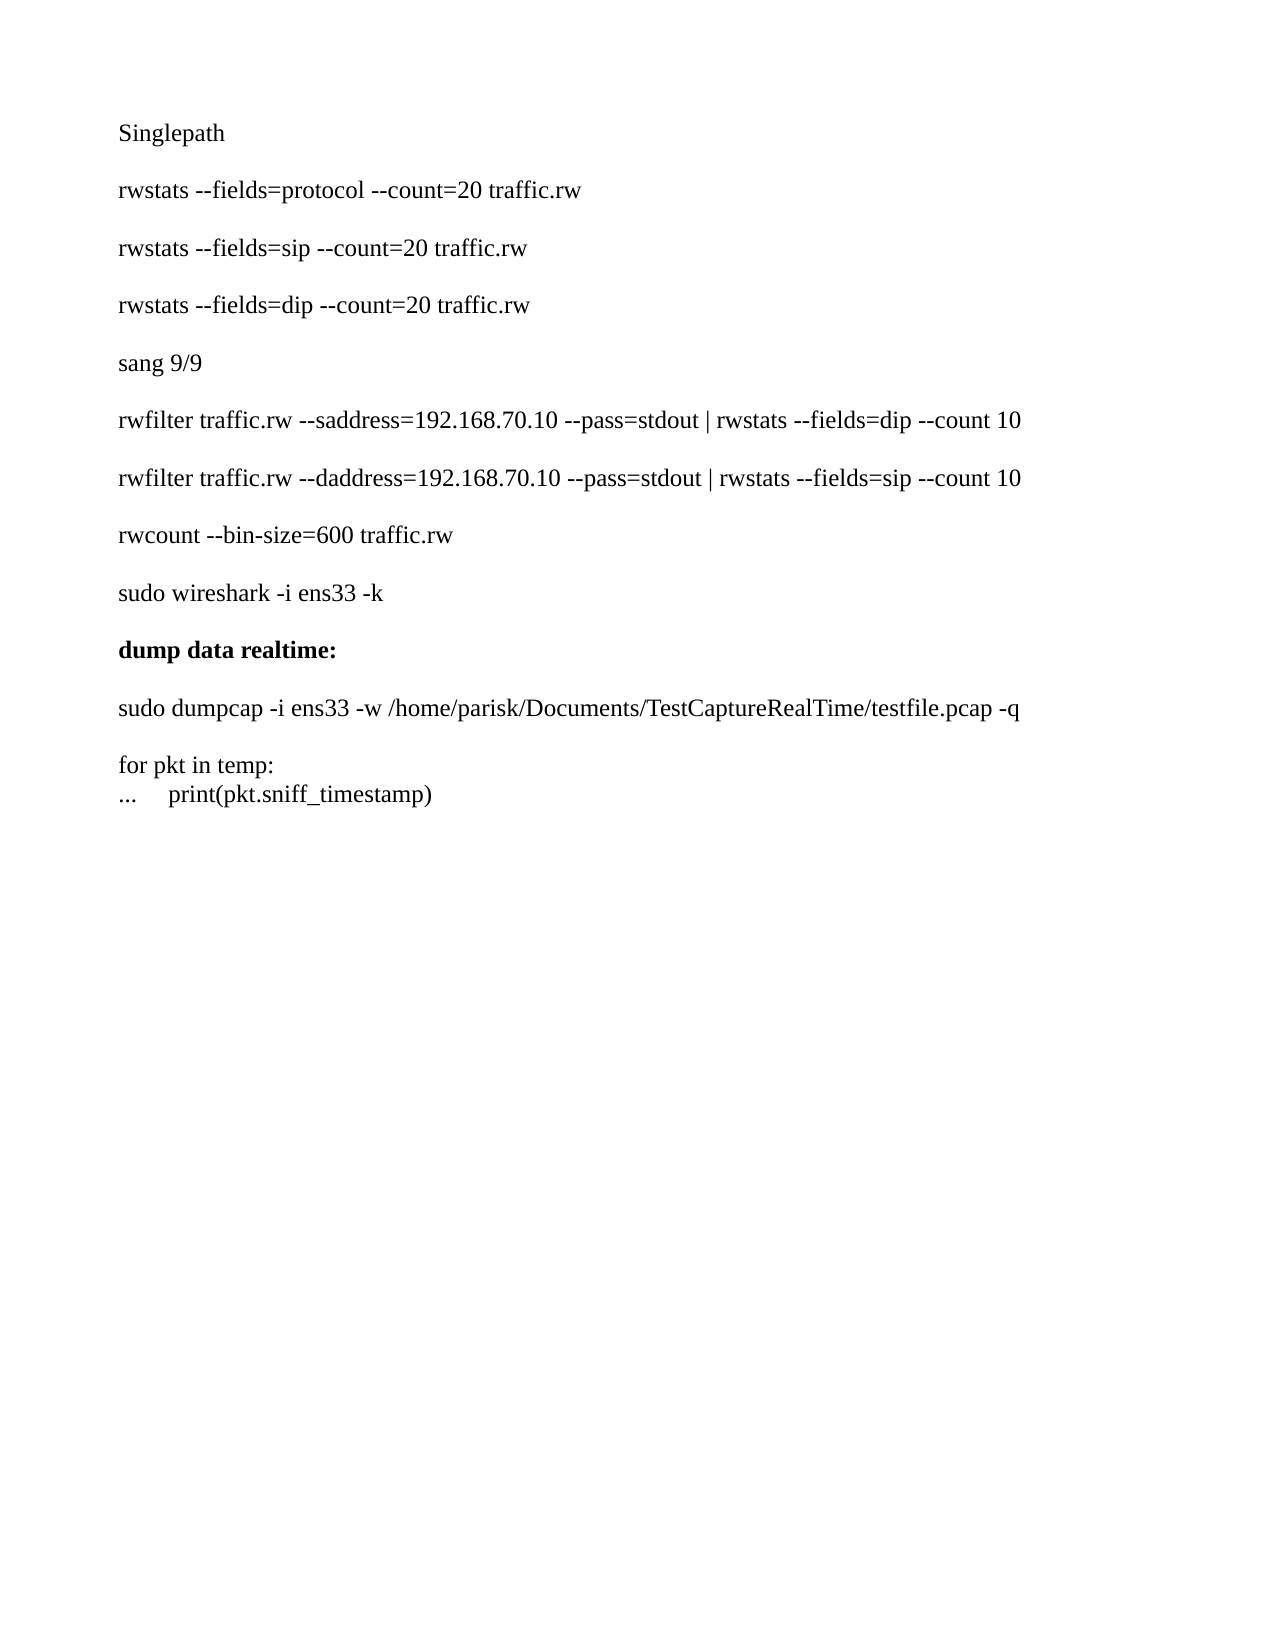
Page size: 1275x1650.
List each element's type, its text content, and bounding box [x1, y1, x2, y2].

text rwcount --bin-size=600 traffic.rw [118, 521, 1157, 549]
text rwfilter traffic.rw --saddress=192.168.70.10 --pass=stdout | rwstats --fields=dip --count 10 [118, 406, 1157, 434]
text ... print(pkt.sniff_timestamp) [118, 779, 1157, 808]
text dump data realtime: [118, 636, 1157, 664]
text sang 9/9 [118, 348, 1157, 377]
text sudo wireshark -i ens33 -k [118, 578, 1157, 607]
text sudo dumpcap -i ens33 -w /home/parisk/Documents/TestCaptureRealTime/testfile.pcap -q [118, 693, 1157, 722]
text Singlepath [118, 118, 1157, 147]
text for pkt in temp: [118, 751, 1157, 779]
text rwfilter traffic.rw --daddress=192.168.70.10 --pass=stdout | rwstats --fields=sip --count 10 [118, 463, 1157, 492]
text rwstats --fields=dip --count=20 traffic.rw [118, 291, 1157, 319]
text rwstats --fields=protocol --count=20 traffic.rw [118, 176, 1157, 204]
text rwstats --fields=sip --count=20 traffic.rw [118, 233, 1157, 262]
